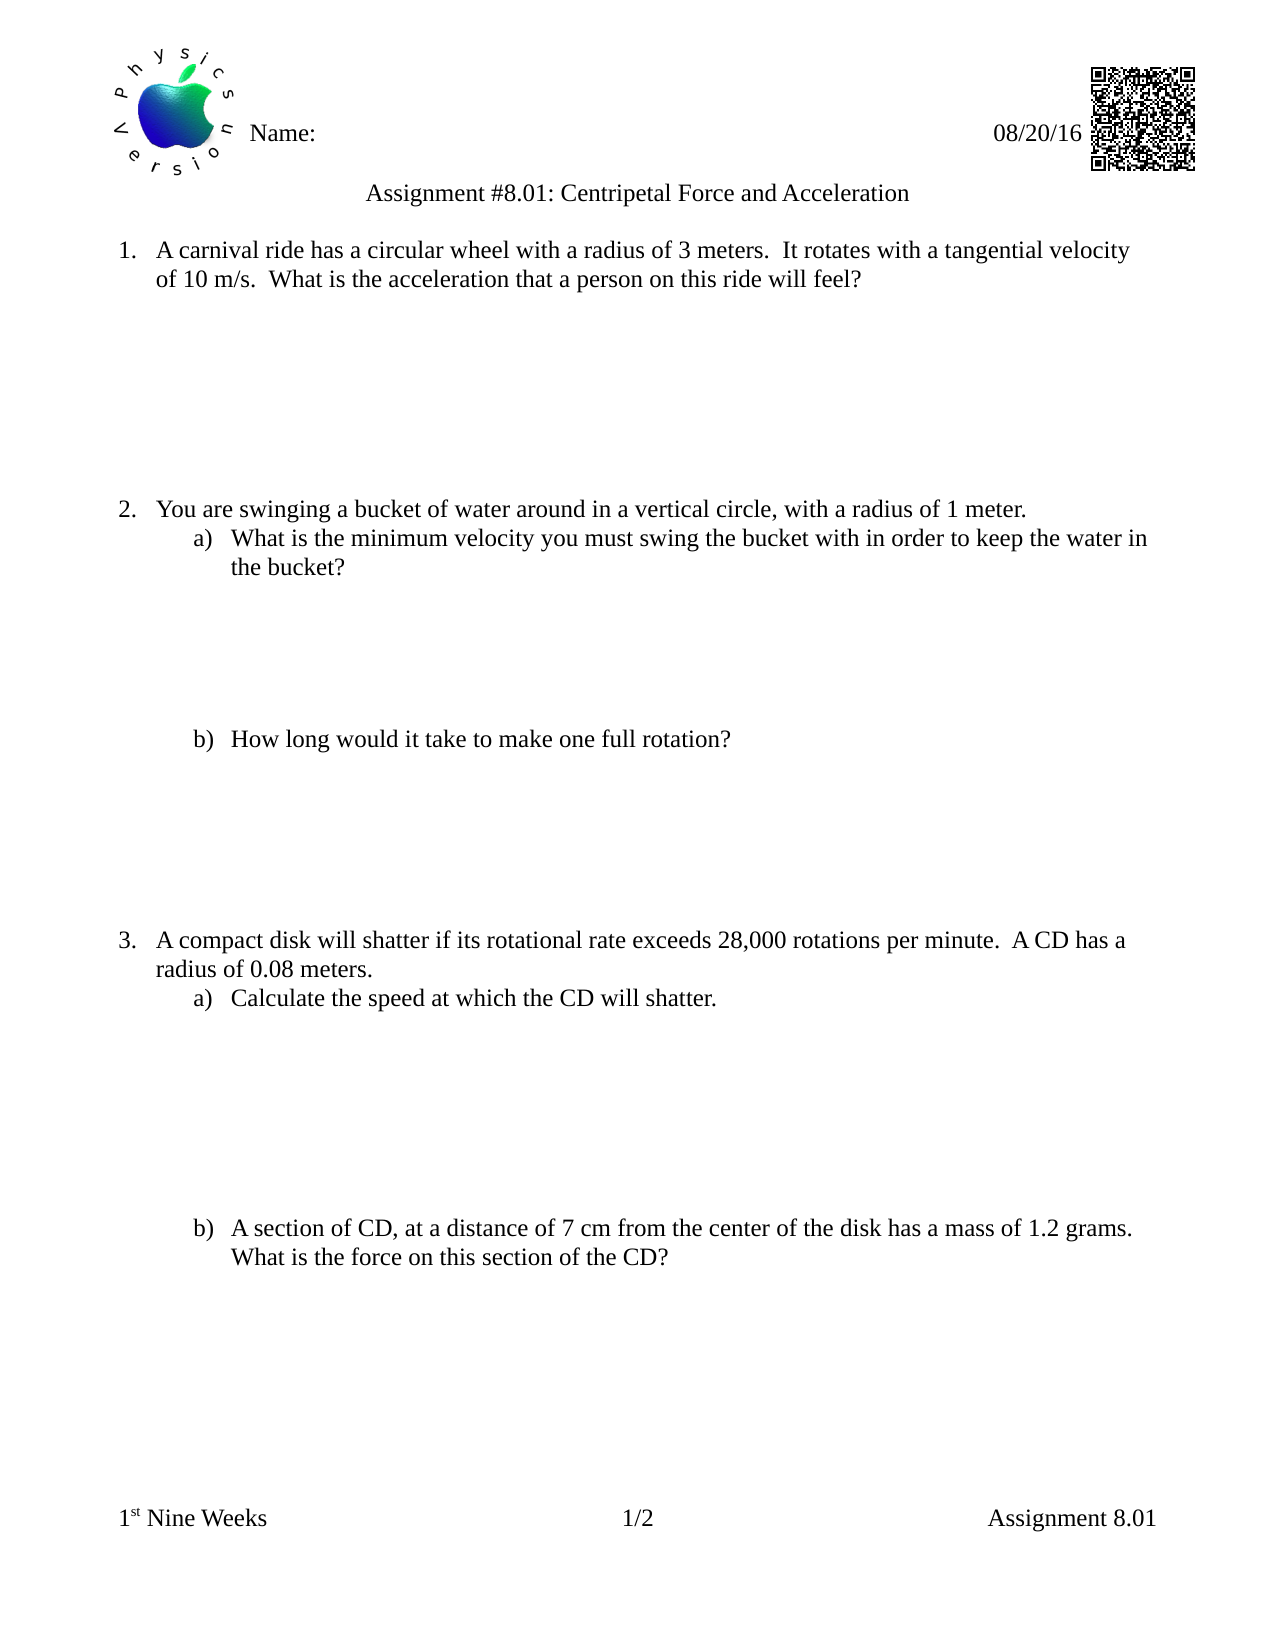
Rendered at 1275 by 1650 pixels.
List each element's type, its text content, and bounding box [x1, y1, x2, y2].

picture [113, 48, 234, 176]
list A compact disk will shatter if its rotational rate exceeds 28,000 rotations per minute. A CD has a radius of 0.08 meters. [118, 926, 1157, 983]
list A carnival ride has a circular wheel with a radius of 3 meters. It rotates with a tangential velocity of 10 m/s. What is the acceleration that a person on this ride will feel? [118, 236, 1157, 293]
list A section of CD, at a distance of 7 cm from the center of the disk has a mass of 1.2 grams. What is the force on this section of the CD? [193, 1213, 1157, 1271]
text Assignment #8.01: Centripetal Force and Acceleration [118, 176, 1157, 207]
list How long would it take to make one full rotation? [193, 724, 1157, 753]
list What is the minimum velocity you must swing the bucket with in order to keep the water in the bucket? [193, 523, 1157, 581]
list You are swinging a bucket of water around in a vertical circle, with a radius of 1 meter. [118, 494, 1157, 523]
list Calculate the speed at which the CD will shatter. [193, 983, 1157, 1012]
picture [1082, 58, 1203, 179]
